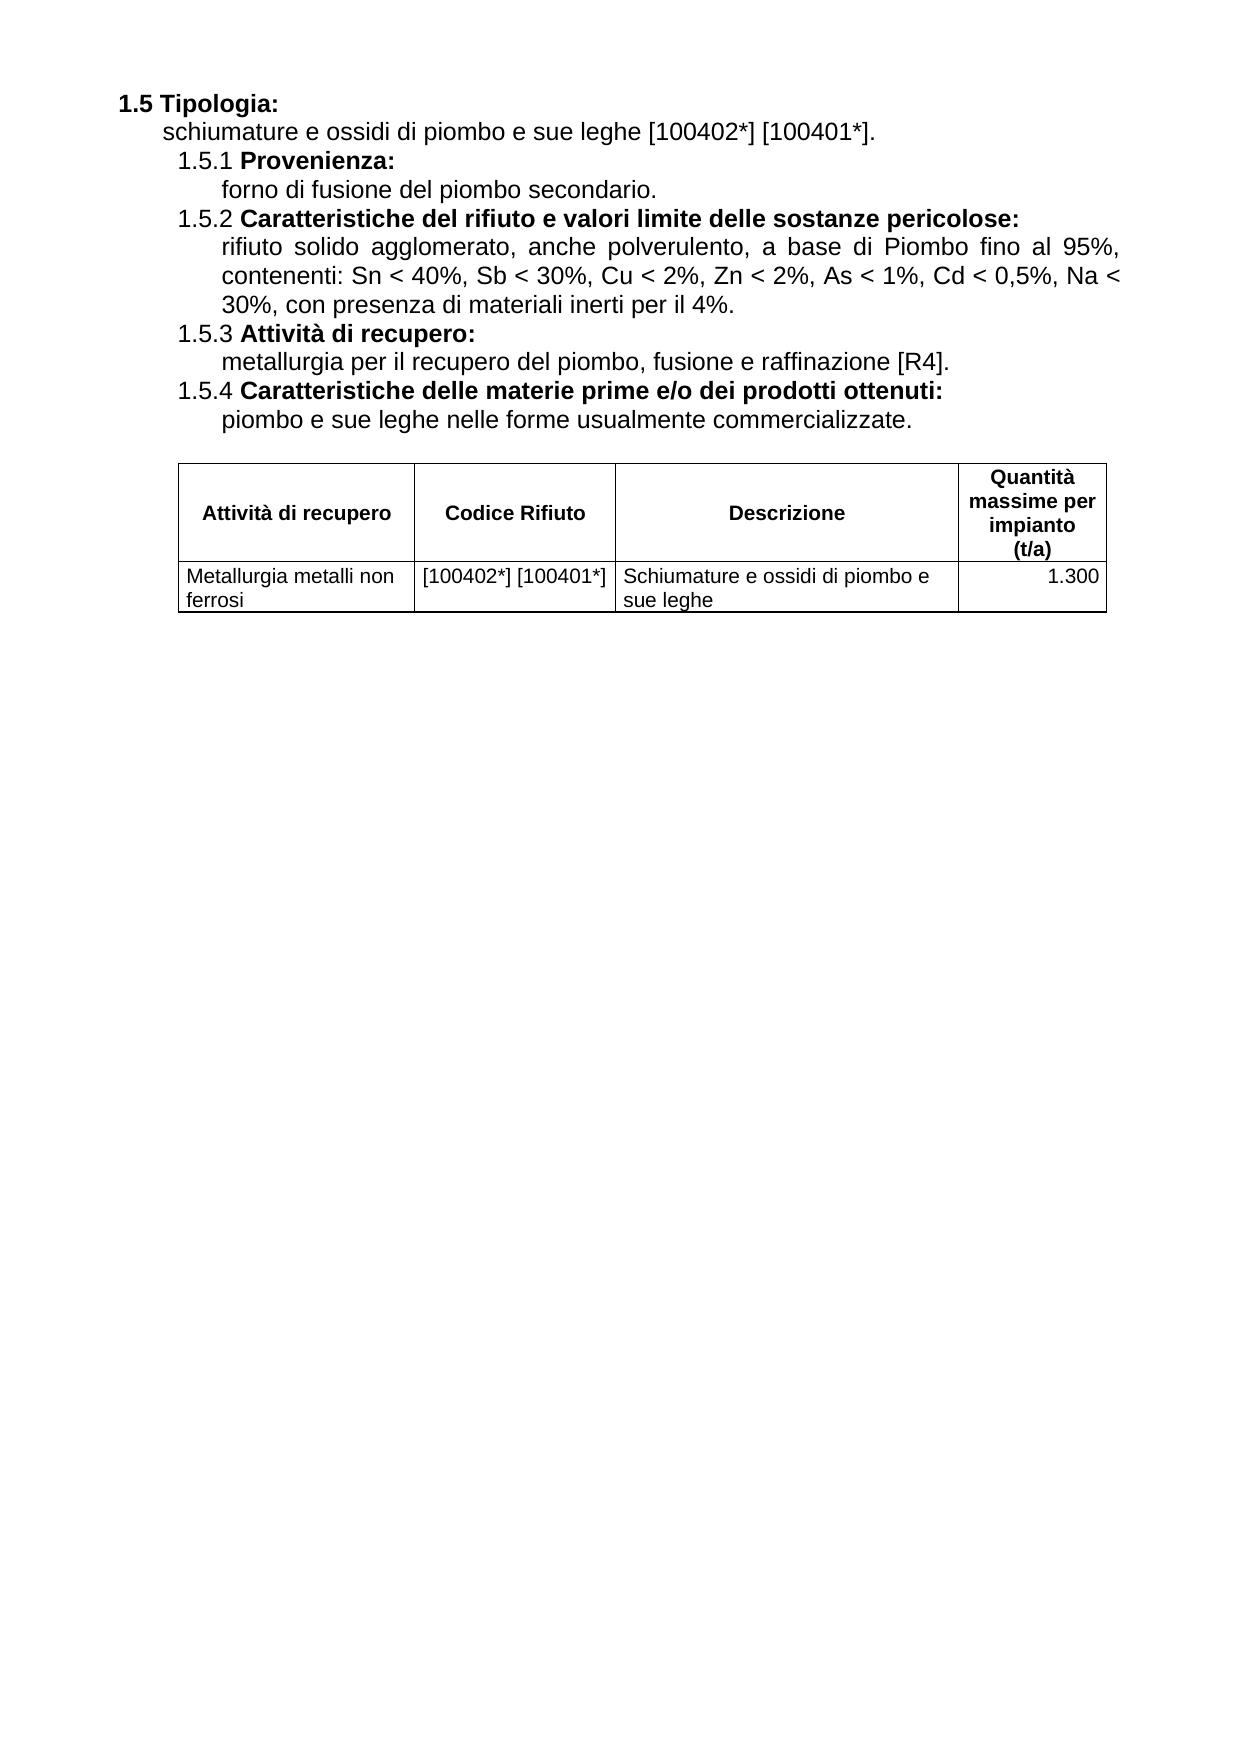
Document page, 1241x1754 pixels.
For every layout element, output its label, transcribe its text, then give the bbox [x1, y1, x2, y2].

table_cell Schiumature e ossidi di piombo e sue leghe [616, 562, 958, 611]
text 1.5.2 Caratteristiche del rifiuto e valori limite delle sostanze pericolose: [177, 204, 1122, 232]
text schiumature e ossidi di piombo e sue leghe [100402*] [100401*]. [162, 117, 1122, 146]
table_cell Metallurgia metalli non ferrosi [179, 562, 414, 611]
text 1.5.4 Caratteristiche delle materie prime e/o dei prodotti ottenuti: [177, 376, 1122, 405]
table_header Codice Rifiuto [415, 464, 615, 561]
table_header Attività di recupero [179, 464, 414, 561]
table_cell [100402*] [100401*] [415, 562, 615, 611]
text metallurgia per il recupero del piombo, fusione e raffinazione [R4]. [221, 347, 1122, 376]
text forno di fusione del piombo secondario. [221, 175, 1122, 204]
text 1.5.3 Attività di recupero: [177, 319, 1122, 347]
table_header Quantità massime per impianto (t/a) [959, 464, 1106, 561]
text piombo e sue leghe nelle forme usualmente commercializzate. [221, 405, 1122, 434]
table_cell 1.300 [959, 562, 1106, 611]
table_header Descrizione [616, 464, 958, 561]
subtitle 1.5 Tipologia: [118, 89, 1122, 117]
text rifiuto solido agglomerato, anche polverulento, a base di Piombo fino al 95%, contenenti: Sn < 40%, Sb < 30%, Cu < 2%, Zn < 2%, As < 1%, Cd < 0,5%, Na < 30%, con presenza di materiali inerti per il 4%. [221, 232, 1122, 319]
text 1.5.1 Provenienza: [177, 146, 1122, 175]
